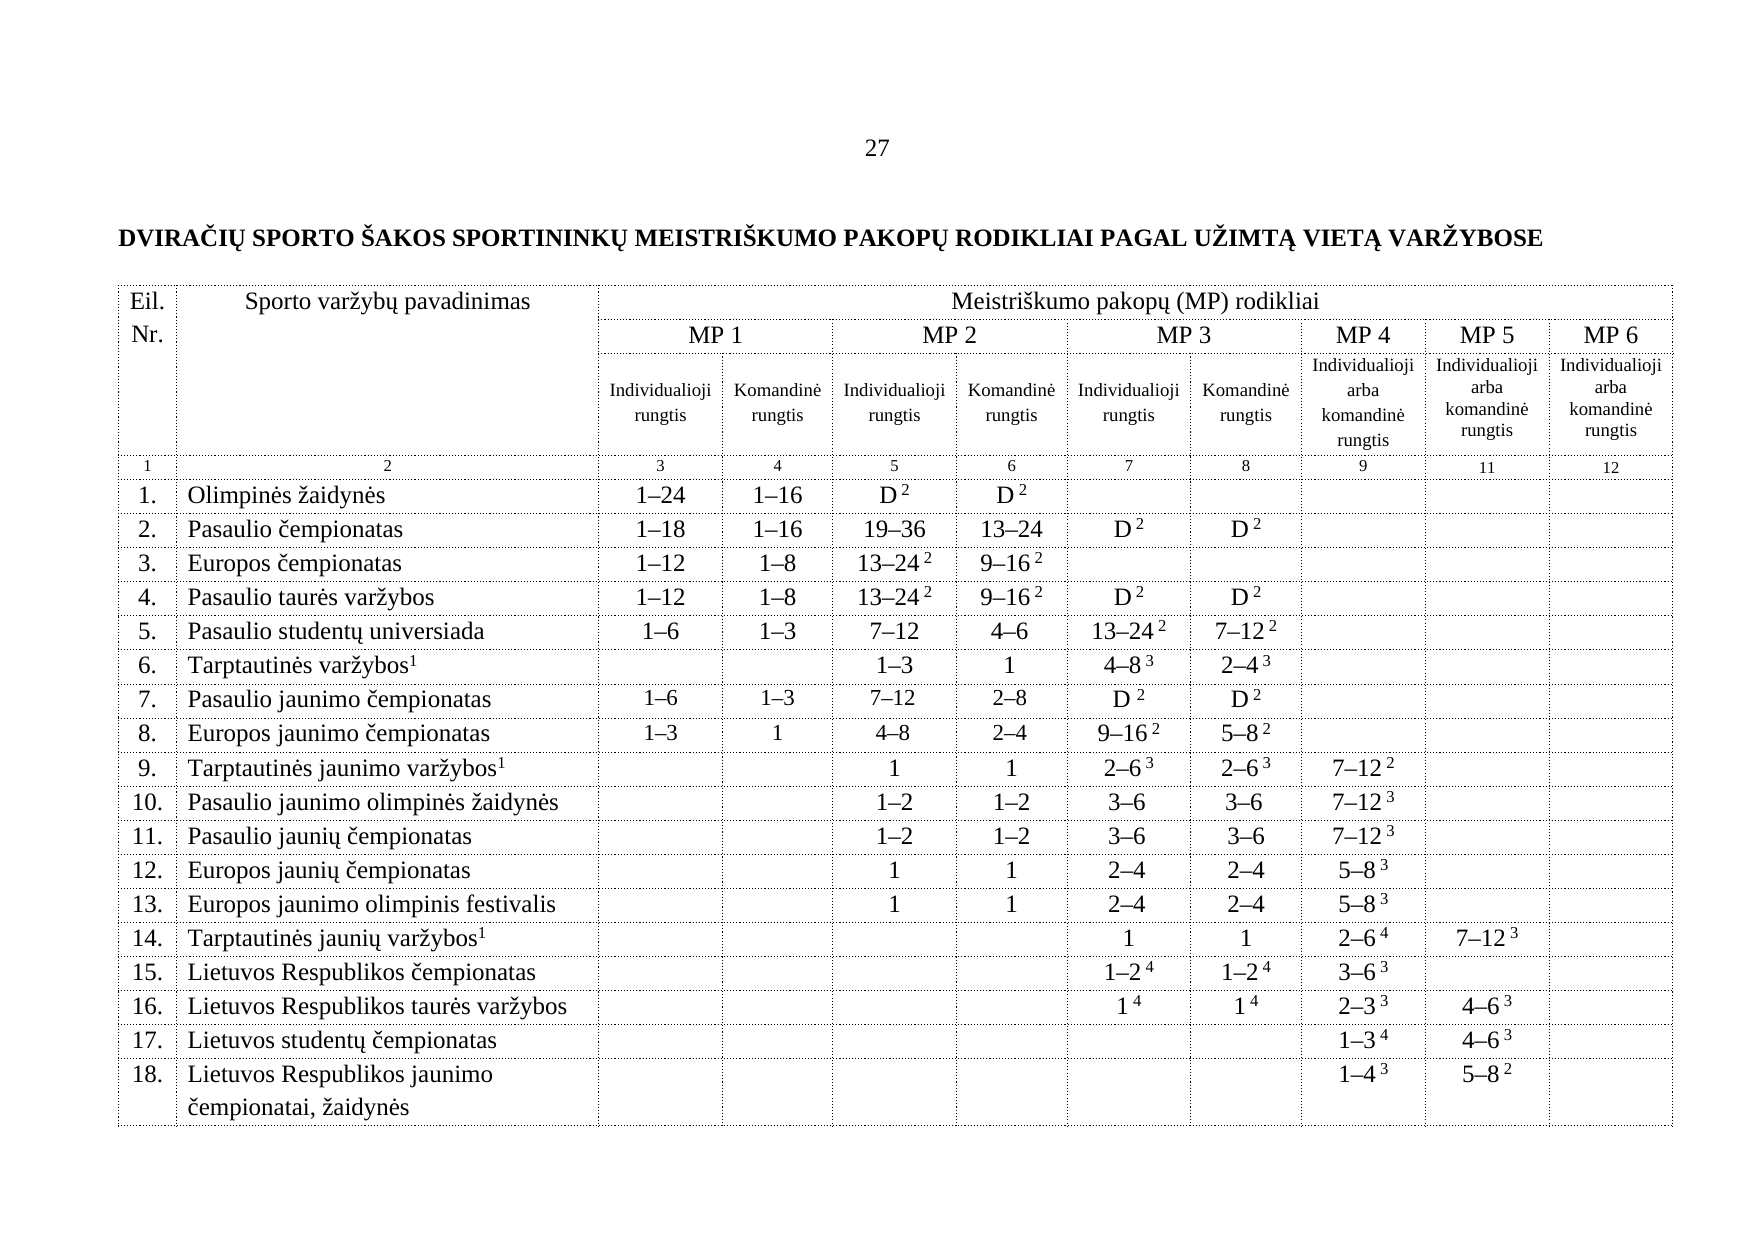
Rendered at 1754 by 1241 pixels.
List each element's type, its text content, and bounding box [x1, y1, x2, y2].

table_cell [599, 752, 723, 786]
table_cell D 2 [1067, 684, 1191, 717]
table_cell 3–6 [1067, 820, 1191, 854]
table_cell 6 [956, 455, 1067, 479]
table_cell 1 [956, 752, 1067, 786]
table_cell 1–2 [833, 820, 956, 854]
table_cell [1549, 615, 1673, 649]
table_header Sporto varžybų pavadinimas [177, 285, 599, 454]
table_cell [599, 820, 723, 854]
table_cell [1425, 649, 1549, 683]
table_cell Lietuvos studentų čempionatas [177, 1024, 599, 1058]
table_cell 2. [118, 513, 177, 547]
table_cell 18. [118, 1058, 177, 1125]
table_cell MP 6 [1549, 319, 1673, 353]
table_cell [833, 990, 956, 1024]
table_cell [599, 1024, 723, 1058]
table_cell 3 [599, 455, 723, 479]
table_cell [1549, 820, 1673, 854]
table_cell 1–8 [723, 581, 833, 615]
table_cell Olimpinės žaidynės [177, 479, 599, 513]
table_cell 4–8 [833, 718, 956, 752]
table_cell 7–12 2 [1301, 752, 1425, 786]
table_cell [1549, 854, 1673, 888]
table_cell Europos jaunių čempionatas [177, 854, 599, 888]
table_cell 16. [118, 990, 177, 1024]
table_cell [1549, 956, 1673, 990]
table_cell [1425, 752, 1549, 786]
table_cell 1 4 [1191, 990, 1301, 1024]
table_cell [833, 1058, 956, 1125]
table_cell [833, 1024, 956, 1058]
table_cell [599, 956, 723, 990]
table_cell 2–6 4 [1301, 922, 1425, 956]
table_cell Lietuvos Respublikos taurės varžybos [177, 990, 599, 1024]
table_cell 4–6 3 [1425, 990, 1549, 1024]
table_cell Individualioji rungtis [1067, 353, 1191, 454]
table_cell [1301, 513, 1425, 547]
table_cell 9–16 2 [1067, 718, 1191, 752]
table_cell Pasaulio studentų universiada [177, 615, 599, 649]
table_cell [1067, 479, 1191, 513]
table_cell 4–6 [956, 615, 1067, 649]
table_cell 2–4 [1067, 854, 1191, 888]
table_cell Tarptautinės jaunių varžybos1 [177, 922, 599, 956]
table_cell 12 [1549, 455, 1673, 479]
table_cell 5–8 3 [1301, 854, 1425, 888]
table_cell [723, 1058, 833, 1125]
table_cell Pasaulio jaunimo olimpinės žaidynės [177, 786, 599, 820]
table_cell [1549, 649, 1673, 683]
table_cell Individualioji arba komandinė rungtis [1425, 353, 1549, 454]
table_cell [723, 786, 833, 820]
table_cell 9–16 2 [956, 547, 1067, 581]
table_cell [1425, 718, 1549, 752]
table_cell [1549, 1058, 1673, 1125]
table_cell Komandinė rungtis [956, 353, 1067, 454]
table_cell 5–8 3 [1301, 888, 1425, 922]
table_cell [1301, 649, 1425, 683]
table_cell 1–12 [599, 547, 723, 581]
table_cell Pasaulio taurės varžybos [177, 581, 599, 615]
table_cell 1–3 [723, 615, 833, 649]
table_cell 5. [118, 615, 177, 649]
table_cell Lietuvos Respublikos jaunimo čempionatai, žaidynės [177, 1058, 599, 1125]
table_cell [956, 990, 1067, 1024]
table_cell Komandinė rungtis [1191, 353, 1301, 454]
table_cell 1 [956, 888, 1067, 922]
table_cell 1 [833, 752, 956, 786]
table_cell [1425, 547, 1549, 581]
table_cell [723, 854, 833, 888]
table_cell [956, 1024, 1067, 1058]
table_cell [723, 888, 833, 922]
table_cell [1549, 479, 1673, 513]
table_cell 1–2 [956, 786, 1067, 820]
table_cell 10. [118, 786, 177, 820]
table_cell 2–6 3 [1067, 752, 1191, 786]
table_cell 7–12 [833, 684, 956, 717]
table_cell 1 [723, 718, 833, 752]
table_cell 3–6 [1191, 786, 1301, 820]
table_cell 7–12 3 [1301, 820, 1425, 854]
table_cell [723, 1024, 833, 1058]
table_cell 1–3 [723, 684, 833, 717]
table_cell 1–3 4 [1301, 1024, 1425, 1058]
table_cell [1425, 479, 1549, 513]
table_cell [1067, 547, 1191, 581]
table_cell 1 [118, 455, 177, 479]
table_cell 7–12 3 [1425, 922, 1549, 956]
table_cell 7 [1067, 455, 1191, 479]
table_cell [1425, 513, 1549, 547]
table_cell [1191, 547, 1301, 581]
table_cell [599, 786, 723, 820]
table_cell 1 [1191, 922, 1301, 956]
table_cell [1067, 1058, 1191, 1125]
table_cell 1–2 [956, 820, 1067, 854]
table_cell [1425, 820, 1549, 854]
table_cell 7. [118, 684, 177, 717]
table_cell [1549, 547, 1673, 581]
table_cell 9. [118, 752, 177, 786]
table_cell D 2 [1191, 684, 1301, 717]
table_cell [1549, 1024, 1673, 1058]
table_cell 15. [118, 956, 177, 990]
table_cell [1191, 1058, 1301, 1125]
table_cell [1191, 479, 1301, 513]
table_cell [833, 956, 956, 990]
table_cell Individualioji arba komandinė rungtis [1301, 353, 1425, 454]
table_cell [956, 922, 1067, 956]
table_cell 7–12 2 [1191, 615, 1301, 649]
table_cell 1–6 [599, 615, 723, 649]
table_cell 3–6 3 [1301, 956, 1425, 990]
table_cell MP 5 [1425, 319, 1549, 353]
table_cell MP 4 [1301, 319, 1425, 353]
table_cell 8 [1191, 455, 1301, 479]
table_cell 1–16 [723, 513, 833, 547]
table_cell D 2 [833, 479, 956, 513]
table_cell 3–6 [1191, 820, 1301, 854]
table_cell MP 3 [1067, 319, 1301, 353]
table_cell [1425, 615, 1549, 649]
table_cell 1–4 3 [1301, 1058, 1425, 1125]
table_cell [1549, 718, 1673, 752]
table_cell 3. [118, 547, 177, 581]
table_cell D 2 [1191, 581, 1301, 615]
table_cell 2–8 [956, 684, 1067, 717]
table_cell [1067, 1024, 1191, 1058]
table_cell [1549, 752, 1673, 786]
table_cell 1 4 [1067, 990, 1191, 1024]
table_cell 13–24 2 [1067, 615, 1191, 649]
table_cell 1–16 [723, 479, 833, 513]
table_cell 1 [833, 854, 956, 888]
table_cell [956, 1058, 1067, 1125]
table_cell 2–4 [1191, 854, 1301, 888]
table_cell [1301, 684, 1425, 717]
table_cell 4 [723, 455, 833, 479]
table_cell 1–3 [599, 718, 723, 752]
table_cell [1549, 581, 1673, 615]
table_cell 2–4 3 [1191, 649, 1301, 683]
table_cell [599, 1058, 723, 1125]
table_cell Europos jaunimo olimpinis festivalis [177, 888, 599, 922]
table_cell [599, 649, 723, 683]
table_cell Tarptautinės varžybos1 [177, 649, 599, 683]
table_cell Tarptautinės jaunimo varžybos1 [177, 752, 599, 786]
table_cell 13–24 [956, 513, 1067, 547]
table_cell 14. [118, 922, 177, 956]
table_cell 17. [118, 1024, 177, 1058]
table_cell [599, 854, 723, 888]
table_cell D 2 [1067, 581, 1191, 615]
table_cell [1425, 888, 1549, 922]
table_cell Europos jaunimo čempionatas [177, 718, 599, 752]
table_cell 2–4 [1067, 888, 1191, 922]
table_cell 2–6 3 [1191, 752, 1301, 786]
table_cell 8. [118, 718, 177, 752]
table_cell [833, 922, 956, 956]
table_cell 4–6 3 [1425, 1024, 1549, 1058]
table_cell D 2 [1067, 513, 1191, 547]
table_cell Pasaulio jaunių čempionatas [177, 820, 599, 854]
table_cell Individualioji rungtis [599, 353, 723, 454]
table_cell 11. [118, 820, 177, 854]
table_cell 4. [118, 581, 177, 615]
table_cell [599, 990, 723, 1024]
table_cell 1–2 [833, 786, 956, 820]
table_cell 1–2 4 [1191, 956, 1301, 990]
table_cell 13–24 2 [833, 547, 956, 581]
table_cell [1301, 479, 1425, 513]
table_cell 1–24 [599, 479, 723, 513]
table_cell [1301, 581, 1425, 615]
table_cell Komandinė rungtis [723, 353, 833, 454]
table_cell [723, 649, 833, 683]
table_cell 6. [118, 649, 177, 683]
table_header Eil. Nr. [118, 285, 177, 454]
table_cell 1 [956, 854, 1067, 888]
table_cell 1–2 4 [1067, 956, 1191, 990]
table_cell [723, 956, 833, 990]
table_cell [723, 990, 833, 1024]
table_cell 1 [1067, 922, 1191, 956]
table_cell [1549, 684, 1673, 717]
table_cell [1191, 1024, 1301, 1058]
table_cell 4–8 3 [1067, 649, 1191, 683]
text DVIRAČių sporto šakos SPORTININKŲ MEISTRIŠKUMO PAKOPŲ RODIKLIAI PAGAL UŽIMTĄ VIETĄ VARŽYBOSE [118, 223, 1636, 252]
table_cell Europos čempionatas [177, 547, 599, 581]
table_cell 2–3 3 [1301, 990, 1425, 1024]
table_cell 9 [1301, 455, 1425, 479]
table_cell 1–3 [833, 649, 956, 683]
table_cell [1549, 888, 1673, 922]
table_cell 1. [118, 479, 177, 513]
table_cell 5 [833, 455, 956, 479]
table_cell 2–4 [956, 718, 1067, 752]
table_cell 5–8 2 [1191, 718, 1301, 752]
table_cell [1301, 718, 1425, 752]
table_cell [1425, 956, 1549, 990]
table_cell [1425, 786, 1549, 820]
table_cell D 2 [1191, 513, 1301, 547]
table_cell 9–16 2 [956, 581, 1067, 615]
table_cell [723, 752, 833, 786]
table_cell [1425, 684, 1549, 717]
table_cell 5–8 2 [1425, 1058, 1549, 1125]
table_cell [1549, 990, 1673, 1024]
table_cell [1301, 547, 1425, 581]
table_cell 11 [1425, 455, 1549, 479]
table_cell 7–12 3 [1301, 786, 1425, 820]
table_cell Pasaulio čempionatas [177, 513, 599, 547]
table_cell Individualioji arba komandinė rungtis [1549, 353, 1673, 454]
table_cell Lietuvos Respublikos čempionatas [177, 956, 599, 990]
table_cell [1549, 786, 1673, 820]
table_header Meistriškumo pakopų (MP) rodikliai [599, 285, 1673, 319]
table_cell [723, 922, 833, 956]
table_cell 13. [118, 888, 177, 922]
table_cell 7–12 [833, 615, 956, 649]
table_cell Individualioji rungtis [833, 353, 956, 454]
table_cell 2 [177, 455, 599, 479]
table_cell 19–36 [833, 513, 956, 547]
table_cell MP 2 [833, 319, 1067, 353]
table_cell D 2 [956, 479, 1067, 513]
table_cell [599, 888, 723, 922]
table_cell 13–24 2 [833, 581, 956, 615]
table_cell [1301, 615, 1425, 649]
table_cell 1 [833, 888, 956, 922]
table_cell [1425, 581, 1549, 615]
table_cell [956, 956, 1067, 990]
table_cell 2–4 [1191, 888, 1301, 922]
table_cell 12. [118, 854, 177, 888]
table_cell 1–8 [723, 547, 833, 581]
table_cell [723, 820, 833, 854]
table_cell [599, 922, 723, 956]
table_cell Pasaulio jaunimo čempionatas [177, 684, 599, 717]
table_cell [1425, 854, 1549, 888]
table_cell 1–12 [599, 581, 723, 615]
table_cell 1 [956, 649, 1067, 683]
table_cell MP 1 [599, 319, 833, 353]
table_cell 1–6 [599, 684, 723, 717]
table_cell 1–18 [599, 513, 723, 547]
table_cell [1549, 513, 1673, 547]
table_cell [1549, 922, 1673, 956]
table_cell 3–6 [1067, 786, 1191, 820]
